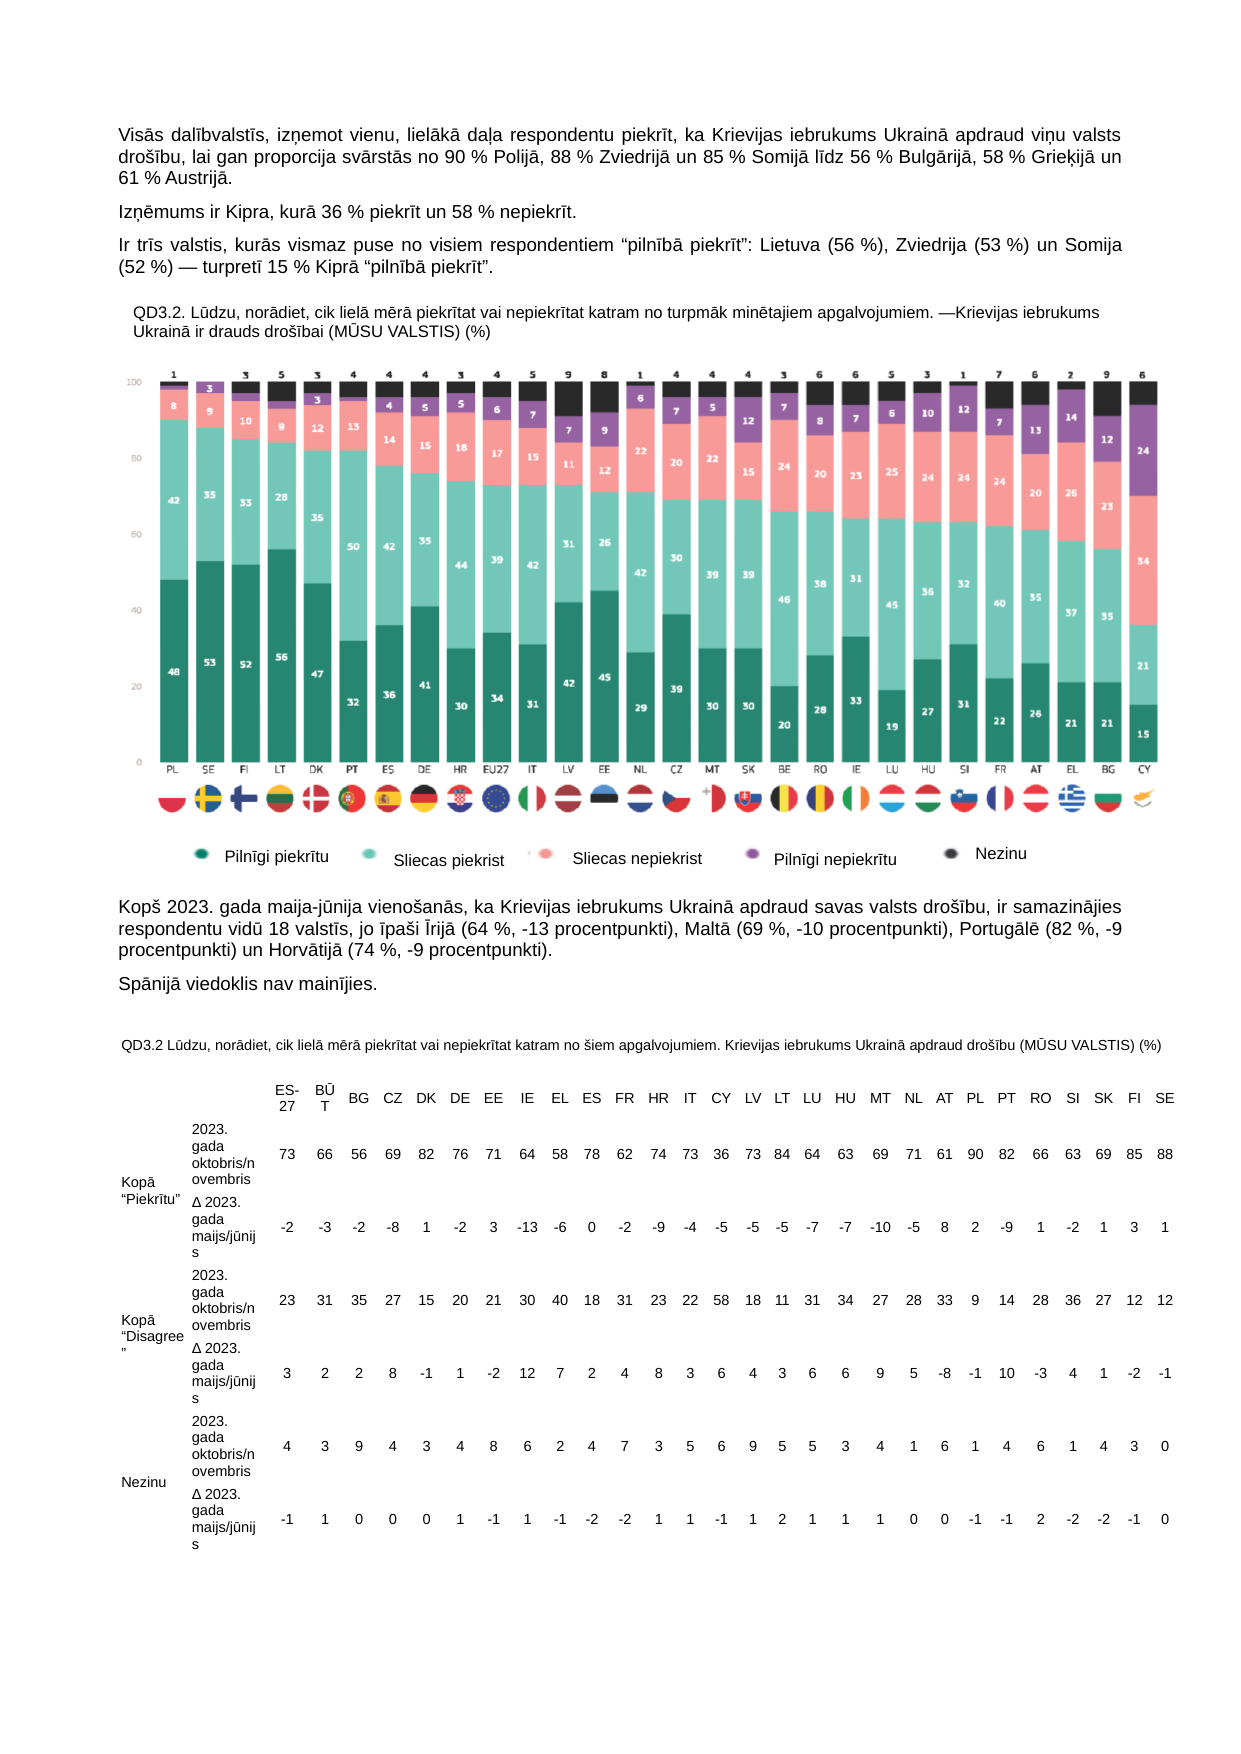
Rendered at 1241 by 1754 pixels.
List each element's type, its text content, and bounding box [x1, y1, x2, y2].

picture [121, 364, 1166, 823]
table_cell -1 [545, 1483, 575, 1555]
table_cell 1 [960, 1410, 991, 1482]
table_cell -5 [704, 1191, 738, 1264]
table_cell [575, 1056, 608, 1078]
table_cell 3 [1120, 1191, 1148, 1264]
table_cell 35 [341, 1264, 376, 1337]
table_cell PL [960, 1079, 991, 1118]
table_cell [477, 1056, 510, 1078]
table_cell [545, 1056, 575, 1078]
table_cell 14 [991, 1264, 1023, 1337]
table_cell 63 [1059, 1118, 1087, 1191]
table_cell [863, 1056, 898, 1078]
table_cell -5 [768, 1191, 796, 1264]
table_cell -1 [960, 1337, 991, 1409]
table_cell 4 [863, 1410, 898, 1482]
table_cell 6 [704, 1410, 738, 1482]
table_cell 1 [898, 1410, 929, 1482]
table_cell PT [991, 1079, 1023, 1118]
table_cell 6 [1023, 1410, 1059, 1482]
table_cell LV [738, 1079, 768, 1118]
text Kopš 2023. gada maija-jūnija vienošanās, ka Krievijas iebrukums Ukrainā apdraud savas valsts drošību, ir samazinājies respondentu vidū 18 valstīs, jo īpaši Īrijā (64 %, -13 procentpunkti), Maltā (69 %, -10 procentpunkti), Portugālē (82 %, -9 procentpunkti) un Horvātijā (74 %, -9 procentpunkti). [118, 289, 1122, 960]
table_cell 2023. gada oktobris/novembris [189, 1118, 266, 1191]
table_cell 34 [828, 1264, 863, 1337]
table_cell NL [898, 1079, 929, 1118]
table_cell 23 [266, 1264, 308, 1337]
table_cell [929, 1056, 960, 1078]
table_cell [704, 1056, 738, 1078]
table_cell -2 [608, 1191, 641, 1264]
table_cell 1 [1023, 1191, 1059, 1264]
table_cell 82 [409, 1118, 443, 1191]
text Spānijā viedoklis nav mainījies. [118, 972, 1122, 994]
table_cell -1 [991, 1483, 1023, 1555]
table_cell [1149, 1056, 1181, 1078]
table_cell 84 [768, 1118, 796, 1191]
table_cell 73 [738, 1118, 768, 1191]
table_cell 62 [608, 1118, 641, 1191]
table_header QD3.2 Lūdzu, norādiet, cik lielā mērā piekrītat vai nepiekrītat katram no šiem apgalvojumiem. Krievijas iebrukums Ukrainā apdraud drošību (MŪSU VALSTIS) (%) [118, 1033, 1181, 1056]
table_cell 8 [929, 1191, 960, 1264]
table_cell 2 [545, 1410, 575, 1482]
table_cell 22 [676, 1264, 704, 1337]
table_cell [796, 1056, 828, 1078]
table_cell MT [863, 1079, 898, 1118]
table_cell [608, 1056, 641, 1078]
table_cell 2 [960, 1191, 991, 1264]
table_cell -2 [608, 1483, 641, 1555]
table_cell 4 [376, 1410, 409, 1482]
table_cell 1 [863, 1483, 898, 1555]
table_cell [828, 1056, 863, 1078]
table_cell 28 [898, 1264, 929, 1337]
table_cell IE [510, 1079, 544, 1118]
table_cell -2 [1120, 1337, 1148, 1409]
table_cell Δ 2023. gada maijs/jūnijs [189, 1191, 266, 1264]
table_cell 2023. gada oktobris/novembris [189, 1410, 266, 1482]
table_cell [1023, 1056, 1059, 1078]
table_cell -2 [443, 1191, 477, 1264]
table_cell [1087, 1056, 1120, 1078]
table_cell 85 [1120, 1118, 1148, 1191]
table_cell 12 [510, 1337, 544, 1409]
table_cell -1 [960, 1483, 991, 1555]
table_cell 58 [704, 1264, 738, 1337]
table_cell 3 [641, 1410, 676, 1482]
table_cell ES-27 [266, 1079, 308, 1118]
table_cell -1 [409, 1337, 443, 1409]
table_cell IT [676, 1079, 704, 1118]
table_cell -9 [991, 1191, 1023, 1264]
table_cell 64 [796, 1118, 828, 1191]
table_cell 5 [796, 1410, 828, 1482]
table_cell 2 [768, 1483, 796, 1555]
table_cell 33 [929, 1264, 960, 1337]
table_cell 23 [641, 1264, 676, 1337]
table_cell 3 [477, 1191, 510, 1264]
table_cell -2 [575, 1483, 608, 1555]
table_cell 69 [1087, 1118, 1120, 1191]
table_cell 18 [738, 1264, 768, 1337]
table_cell 0 [575, 1191, 608, 1264]
table_cell [1120, 1056, 1148, 1078]
table_cell 36 [1059, 1264, 1087, 1337]
table_cell 4 [443, 1410, 477, 1482]
table_cell -9 [641, 1191, 676, 1264]
table_cell 1 [308, 1483, 341, 1555]
table_cell 66 [1023, 1118, 1059, 1191]
table_cell 66 [308, 1118, 341, 1191]
table_cell [443, 1056, 477, 1078]
table_cell 12 [1120, 1264, 1148, 1337]
table_cell Kopā “Piekrītu” [118, 1118, 189, 1264]
table_cell -2 [1087, 1483, 1120, 1555]
table_cell 9 [341, 1410, 376, 1482]
table_cell LU [796, 1079, 828, 1118]
table_cell 28 [1023, 1264, 1059, 1337]
table_cell [189, 1056, 266, 1078]
table_cell [898, 1056, 929, 1078]
table_cell [308, 1056, 341, 1078]
table_cell 5 [676, 1410, 704, 1482]
table_cell 1 [443, 1483, 477, 1555]
table_cell [189, 1079, 266, 1118]
table_cell 1 [1059, 1410, 1087, 1482]
table_cell 2 [575, 1337, 608, 1409]
table_cell -1 [477, 1483, 510, 1555]
table_cell 0 [929, 1483, 960, 1555]
table_cell -3 [1023, 1337, 1059, 1409]
table_cell 9 [738, 1410, 768, 1482]
table_cell 71 [898, 1118, 929, 1191]
table_cell EE [477, 1079, 510, 1118]
table_cell -2 [341, 1191, 376, 1264]
table_cell [738, 1056, 768, 1078]
table_cell 15 [409, 1264, 443, 1337]
table_cell 4 [1059, 1337, 1087, 1409]
table_cell 36 [704, 1118, 738, 1191]
table_cell 82 [991, 1118, 1023, 1191]
table_cell 3 [308, 1410, 341, 1482]
table_cell 69 [863, 1118, 898, 1191]
table_cell 1 [1087, 1337, 1120, 1409]
table_cell 64 [510, 1118, 544, 1191]
table_cell -1 [704, 1483, 738, 1555]
table_cell ES [575, 1079, 608, 1118]
table_cell 21 [477, 1264, 510, 1337]
table_cell -1 [1120, 1483, 1148, 1555]
table_cell -7 [796, 1191, 828, 1264]
table_cell [118, 1056, 189, 1078]
table_cell 73 [266, 1118, 308, 1191]
table_cell 69 [376, 1118, 409, 1191]
table_cell -2 [477, 1337, 510, 1409]
table_cell 1 [641, 1483, 676, 1555]
table_cell CZ [376, 1079, 409, 1118]
table_cell HR [641, 1079, 676, 1118]
table_cell 1 [676, 1483, 704, 1555]
table_cell DE [443, 1079, 477, 1118]
table_cell SK [1087, 1079, 1120, 1118]
table_cell 1 [796, 1483, 828, 1555]
table_cell 4 [1087, 1410, 1120, 1482]
table_cell 3 [676, 1337, 704, 1409]
table_cell 1 [828, 1483, 863, 1555]
table_cell [266, 1056, 308, 1078]
table_cell 27 [1087, 1264, 1120, 1337]
table_cell 90 [960, 1118, 991, 1191]
table_cell -7 [828, 1191, 863, 1264]
table_cell 1 [510, 1483, 544, 1555]
table_cell [1059, 1056, 1087, 1078]
table_cell -2 [1059, 1191, 1087, 1264]
table_cell 30 [510, 1264, 544, 1337]
table_cell AT [929, 1079, 960, 1118]
table_cell 3 [409, 1410, 443, 1482]
table_cell 8 [376, 1337, 409, 1409]
table_cell 5 [898, 1337, 929, 1409]
table_cell 3 [768, 1337, 796, 1409]
table_cell 31 [308, 1264, 341, 1337]
table_cell BG [341, 1079, 376, 1118]
table_cell DK [409, 1079, 443, 1118]
table_cell 61 [929, 1118, 960, 1191]
table_cell RO [1023, 1079, 1059, 1118]
table_cell 4 [575, 1410, 608, 1482]
table_cell SI [1059, 1079, 1087, 1118]
table_cell [376, 1056, 409, 1078]
table_cell [991, 1056, 1023, 1078]
table_cell CY [704, 1079, 738, 1118]
table_cell 3 [266, 1337, 308, 1409]
table_cell 6 [828, 1337, 863, 1409]
table_cell 63 [828, 1118, 863, 1191]
table_cell [641, 1056, 676, 1078]
table_cell -1 [266, 1483, 308, 1555]
text Izņēmums ir Kipra, kurā 36 % piekrīt un 58 % nepiekrīt. [118, 201, 1122, 222]
table_cell 73 [676, 1118, 704, 1191]
table_cell Δ 2023. gada maijs/jūnijs [189, 1483, 266, 1555]
table_cell 71 [477, 1118, 510, 1191]
table_cell [768, 1056, 796, 1078]
table_cell 58 [545, 1118, 575, 1191]
table_cell Kopā “Disagree” [118, 1264, 189, 1409]
table_cell 9 [960, 1264, 991, 1337]
table_cell 88 [1149, 1118, 1181, 1191]
table_cell 1 [1087, 1191, 1120, 1264]
table_cell 4 [266, 1410, 308, 1482]
table_cell 12 [1149, 1264, 1181, 1337]
table_cell Δ 2023. gada maijs/jūnijs [189, 1337, 266, 1409]
table_cell [341, 1056, 376, 1078]
table_cell [409, 1056, 443, 1078]
table_cell -8 [376, 1191, 409, 1264]
table_cell 9 [863, 1337, 898, 1409]
table_cell [510, 1056, 544, 1078]
table_cell 6 [796, 1337, 828, 1409]
table_cell 11 [768, 1264, 796, 1337]
table_cell HU [828, 1079, 863, 1118]
table_cell 4 [991, 1410, 1023, 1482]
table_cell 8 [477, 1410, 510, 1482]
table_cell -4 [676, 1191, 704, 1264]
table_cell 74 [641, 1118, 676, 1191]
table_cell 0 [376, 1483, 409, 1555]
table_cell 18 [575, 1264, 608, 1337]
table_cell 1 [1149, 1191, 1181, 1264]
picture [179, 835, 966, 873]
table_cell 6 [929, 1410, 960, 1482]
table_cell -13 [510, 1191, 544, 1264]
text Visās dalībvalstīs, izņemot vienu, lielākā daļa respondentu piekrīt, ka Krievijas iebrukums Ukrainā apdraud viņu valsts drošību, lai gan proporcija svārstās no 90 % Polijā, 88 % Zviedrijā un 85 % Somijā līdz 56 % Bulgārijā, 58 % Grieķijā un 61 % Austrijā. [118, 124, 1122, 189]
table_cell 2023. gada oktobris/novembris [189, 1264, 266, 1337]
table_cell 7 [608, 1410, 641, 1482]
table_cell 27 [863, 1264, 898, 1337]
table_cell [960, 1056, 991, 1078]
table_cell [118, 1079, 189, 1118]
table_cell 0 [1149, 1410, 1181, 1482]
table_cell 2 [308, 1337, 341, 1409]
table_cell 7 [545, 1337, 575, 1409]
table_cell 4 [738, 1337, 768, 1409]
table_cell -3 [308, 1191, 341, 1264]
table_cell 10 [991, 1337, 1023, 1409]
table_cell 0 [898, 1483, 929, 1555]
table_cell 76 [443, 1118, 477, 1191]
table_cell 40 [545, 1264, 575, 1337]
table_cell BŪT [308, 1079, 341, 1118]
table_cell -5 [898, 1191, 929, 1264]
table_cell -2 [1059, 1483, 1087, 1555]
table_cell 0 [409, 1483, 443, 1555]
table_cell 56 [341, 1118, 376, 1191]
table_cell 31 [608, 1264, 641, 1337]
table_cell 1 [443, 1337, 477, 1409]
table_cell FR [608, 1079, 641, 1118]
table_cell 2 [341, 1337, 376, 1409]
table_cell Nezinu [118, 1410, 189, 1555]
table_cell -1 [1149, 1337, 1181, 1409]
text Ir trīs valstis, kurās vismaz puse no visiem respondentiem “pilnībā piekrīt”: Lietuva (56 %), Zviedrija (53 %) un Somija (52 %) — turpretī 15 % Kiprā “pilnībā piekrīt”. [118, 234, 1122, 277]
table_cell SE [1149, 1079, 1181, 1118]
table_cell 20 [443, 1264, 477, 1337]
table_cell LT [768, 1079, 796, 1118]
table_cell EL [545, 1079, 575, 1118]
table_cell 3 [828, 1410, 863, 1482]
table_cell -2 [266, 1191, 308, 1264]
table_cell 78 [575, 1118, 608, 1191]
table_cell -10 [863, 1191, 898, 1264]
table_cell [676, 1056, 704, 1078]
table_cell 2 [1023, 1483, 1059, 1555]
table_cell 1 [738, 1483, 768, 1555]
table_cell 0 [341, 1483, 376, 1555]
table_cell 31 [796, 1264, 828, 1337]
table_cell 6 [704, 1337, 738, 1409]
table_cell -6 [545, 1191, 575, 1264]
table_cell FI [1120, 1079, 1148, 1118]
table_cell 6 [510, 1410, 544, 1482]
table_cell 8 [641, 1337, 676, 1409]
table_cell 5 [768, 1410, 796, 1482]
table_cell 0 [1149, 1483, 1181, 1555]
table_cell 27 [376, 1264, 409, 1337]
table_cell -8 [929, 1337, 960, 1409]
table_cell 4 [608, 1337, 641, 1409]
table_cell -5 [738, 1191, 768, 1264]
table_cell 3 [1120, 1410, 1148, 1482]
table_cell 1 [409, 1191, 443, 1264]
